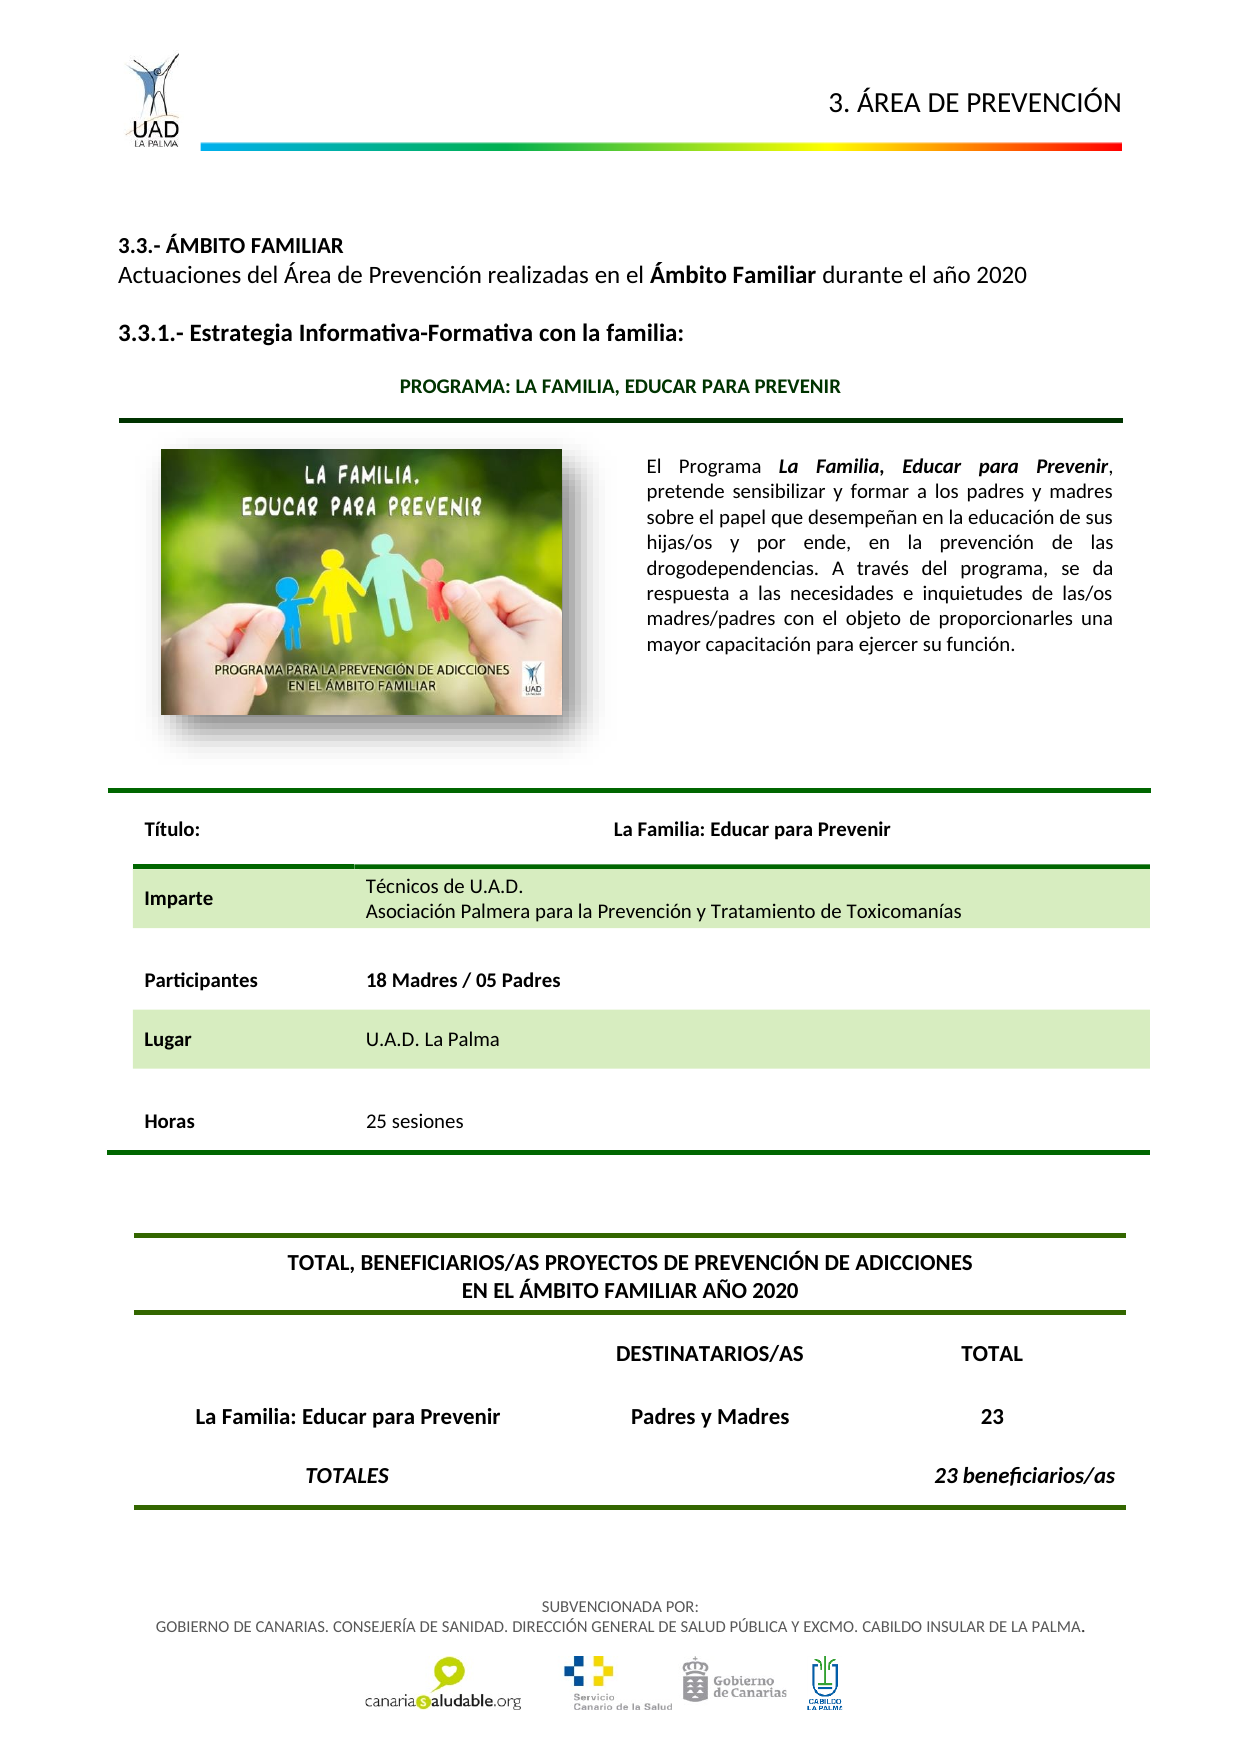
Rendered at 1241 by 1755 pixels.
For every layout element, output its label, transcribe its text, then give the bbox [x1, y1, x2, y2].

text 3.3.1.- Estrategia Informativa-Formativa con la familia: [118, 317, 1205, 348]
table_cell DESTINATARIOS/AS [565, 1315, 882, 1387]
text PROGRAMA: LA FAMILIA, EDUCAR PARA PREVENIR [399, 373, 1205, 399]
table_cell [565, 1448, 882, 1505]
text Horas 25 sesiones [144, 1108, 1205, 1133]
table_cell [587, 486, 593, 711]
table_header TOTAL, BENEFICIARIOS/AS PROYECTOS DE PREVENCIÓN DE ADICCIONES EN EL ÁMBITO FAMILIAR AÑO 2020 [134, 1238, 1126, 1310]
table_cell [562, 456, 587, 480]
table_cell 23 [882, 1387, 1126, 1448]
table_cell TOTALES [134, 1448, 565, 1505]
text Participantes 18 Madres / 05 Padres [144, 968, 1205, 993]
text 3.3.- ÁMBITO FAMILIAR [118, 231, 1205, 259]
table_cell 23 beneficiarios/as [882, 1448, 1126, 1505]
text Actuaciones del Área de Prevención realizadas en el Ámbito Familiar durante el año 2020 [118, 259, 1205, 289]
table_header [108, 418, 119, 788]
table_cell [164, 715, 587, 747]
table_header El Programa La Familia, Educar para Prevenir, pretende sensibilizar y formar a los padres y madres sobre el papel que desempeñan en la educación de sus hijas/os y por ende, en la prevención de las drogodependencias. A través del programa, se da respuesta a las necesidades e inquietudes de las/os madres/padres con el objeto de proporcionarles una mayor capacitación para ejercer su función. [634, 423, 1123, 788]
table_header [119, 423, 634, 788]
table_cell TOTAL [882, 1315, 1126, 1387]
text Título: La Familia: Educar para Prevenir [144, 816, 1205, 842]
table_cell [134, 1315, 565, 1387]
table_cell Padres y Madres [565, 1387, 882, 1448]
table_cell La Familia: Educar para Prevenir [134, 1387, 565, 1448]
table_header [1123, 418, 1151, 788]
